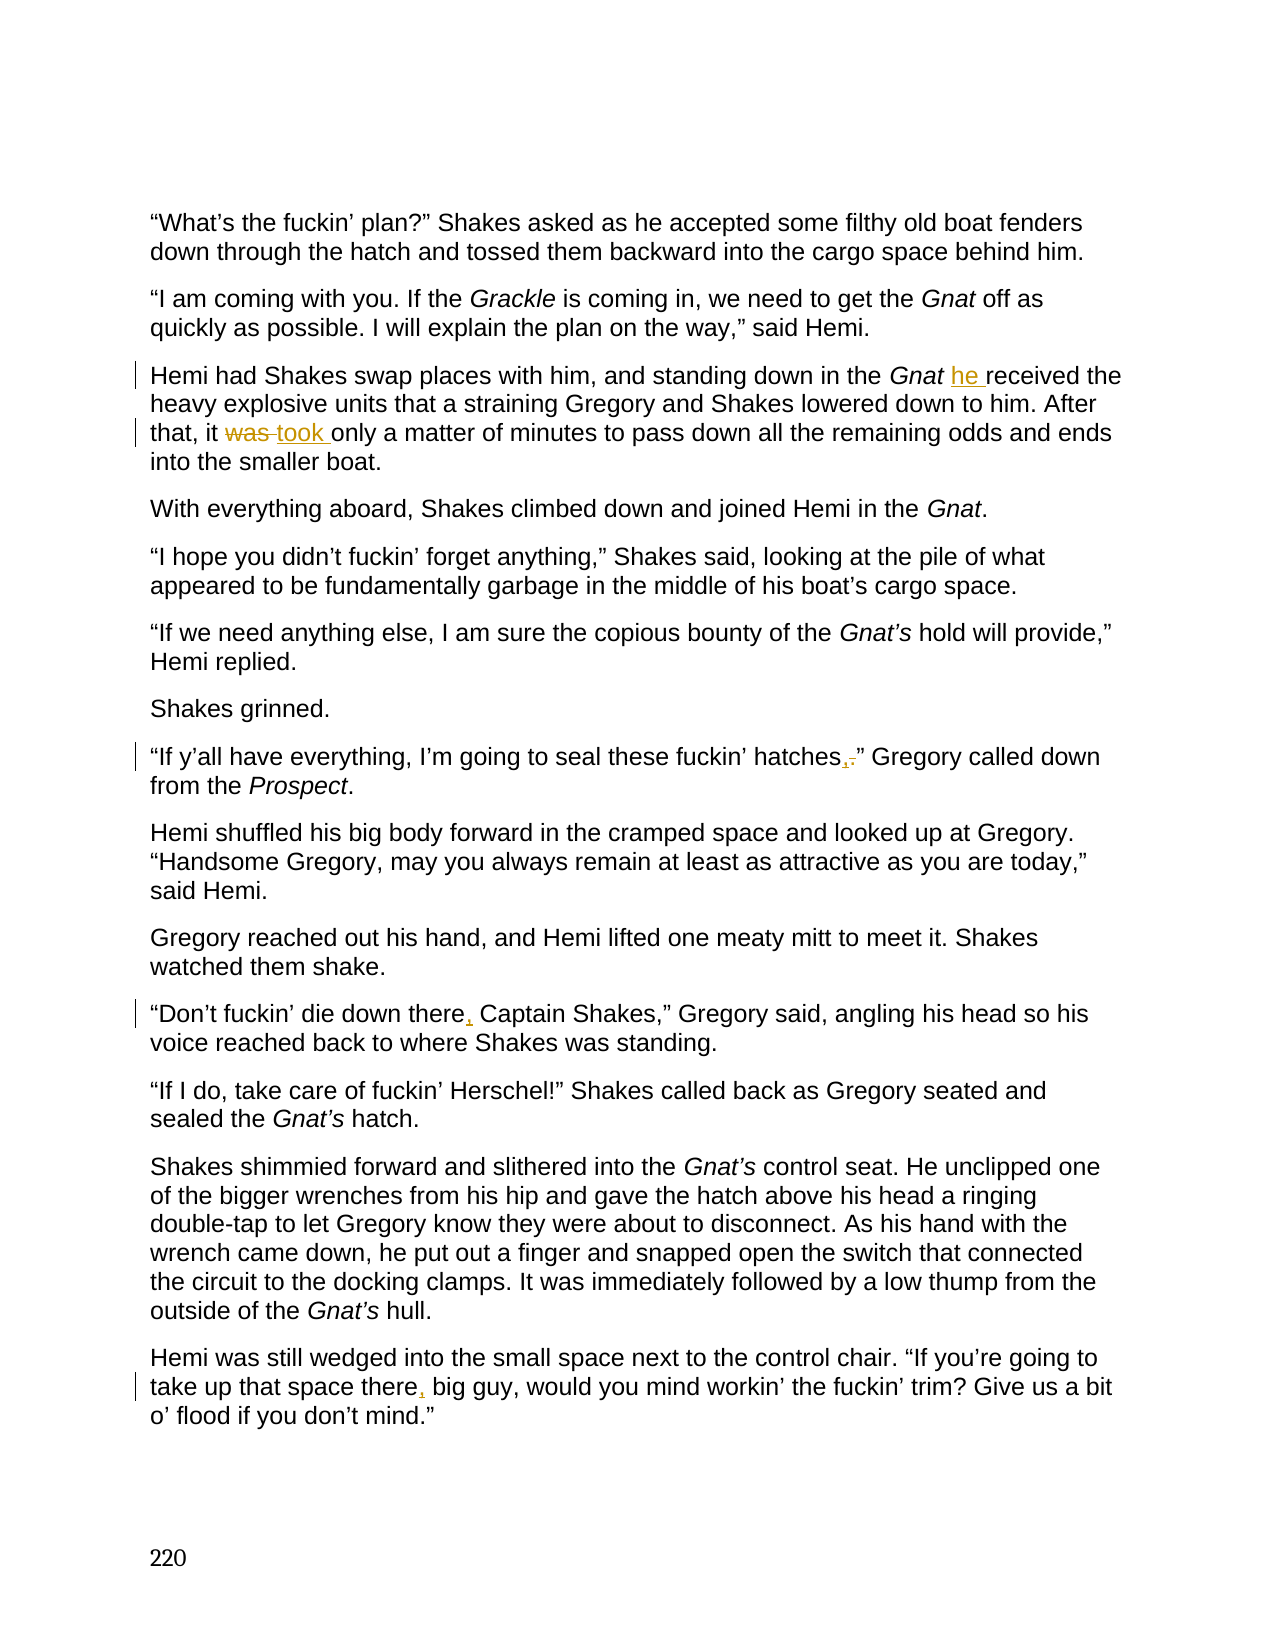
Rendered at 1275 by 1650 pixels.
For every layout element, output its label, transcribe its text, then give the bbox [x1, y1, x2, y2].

text Gregory reached out his hand, and Hemi lifted one meaty mitt to meet it. Shakes watched them shake. [150, 923, 1125, 981]
text “I hope you didn’t fuckin’ forget anything,” Shakes said, looking at the pile of what appeared to be fundamentally garbage in the middle of his boat’s cargo space. [150, 542, 1125, 599]
text “Don’t fuckin’ die down there, Captain Shakes,” Gregory said, angling his head so his voice reached back to where Shakes was standing. [150, 999, 1125, 1057]
text Hemi shuffled his big body forward in the cramped space and looked up at Gregory. “Handsome Gregory, may you always remain at least as attractive as you are today,” said Hemi. [150, 818, 1125, 904]
text “If I do, take care of fuckin’ Herschel!” Shakes called back as Gregory seated and sealed the Gnat’s hatch. [150, 1076, 1125, 1133]
text “If we need anything else, I am sure the copious bounty of the Gnat’s hold will provide,” Hemi replied. [150, 618, 1125, 676]
text “I am coming with you. If the Grackle is coming in, we need to get the Gnat off as quickly as possible. I will explain the plan on the way,” said Hemi. [150, 284, 1125, 342]
text Hemi had Shakes swap places with him, and standing down in the Gnat he received the heavy explosive units that a straining Gregory and Shakes lowered down to him. After that, it took only a matter of minutes to pass down all the remaining odds and ends into the smaller boat. [150, 361, 1125, 476]
text Shakes grinned. [150, 694, 1125, 723]
text “What’s the fuckin’ plan?” Shakes asked as he accepted some filthy old boat fenders down through the hatch and tossed them backward into the cargo space behind him. [150, 208, 1125, 266]
text “If y’all have everything, I’m going to seal these fuckin’ hatches,” Gregory called down from the Prospect. [150, 742, 1125, 799]
text Hemi was still wedged into the small space next to the control chair. “If you’re going to take up that space there, big guy, would you mind workin’ the fuckin’ trim? Give us a bit o’ flood if you don’t mind.” [150, 1343, 1125, 1429]
text With everything aboard, Shakes climbed down and joined Hemi in the Gnat. [150, 494, 1125, 523]
text Shakes shimmied forward and slithered into the Gnat’s control seat. He unclipped one of the bigger wrenches from his hip and gave the hatch above his head a ringing double-tap to let Gregory know they were about to disconnect. As his hand with the wrench came down, he put out a finger and snapped open the switch that connected the circuit to the docking clamps. It was immediately followed by a low thump from the outside of the Gnat’s hull. [150, 1152, 1125, 1324]
